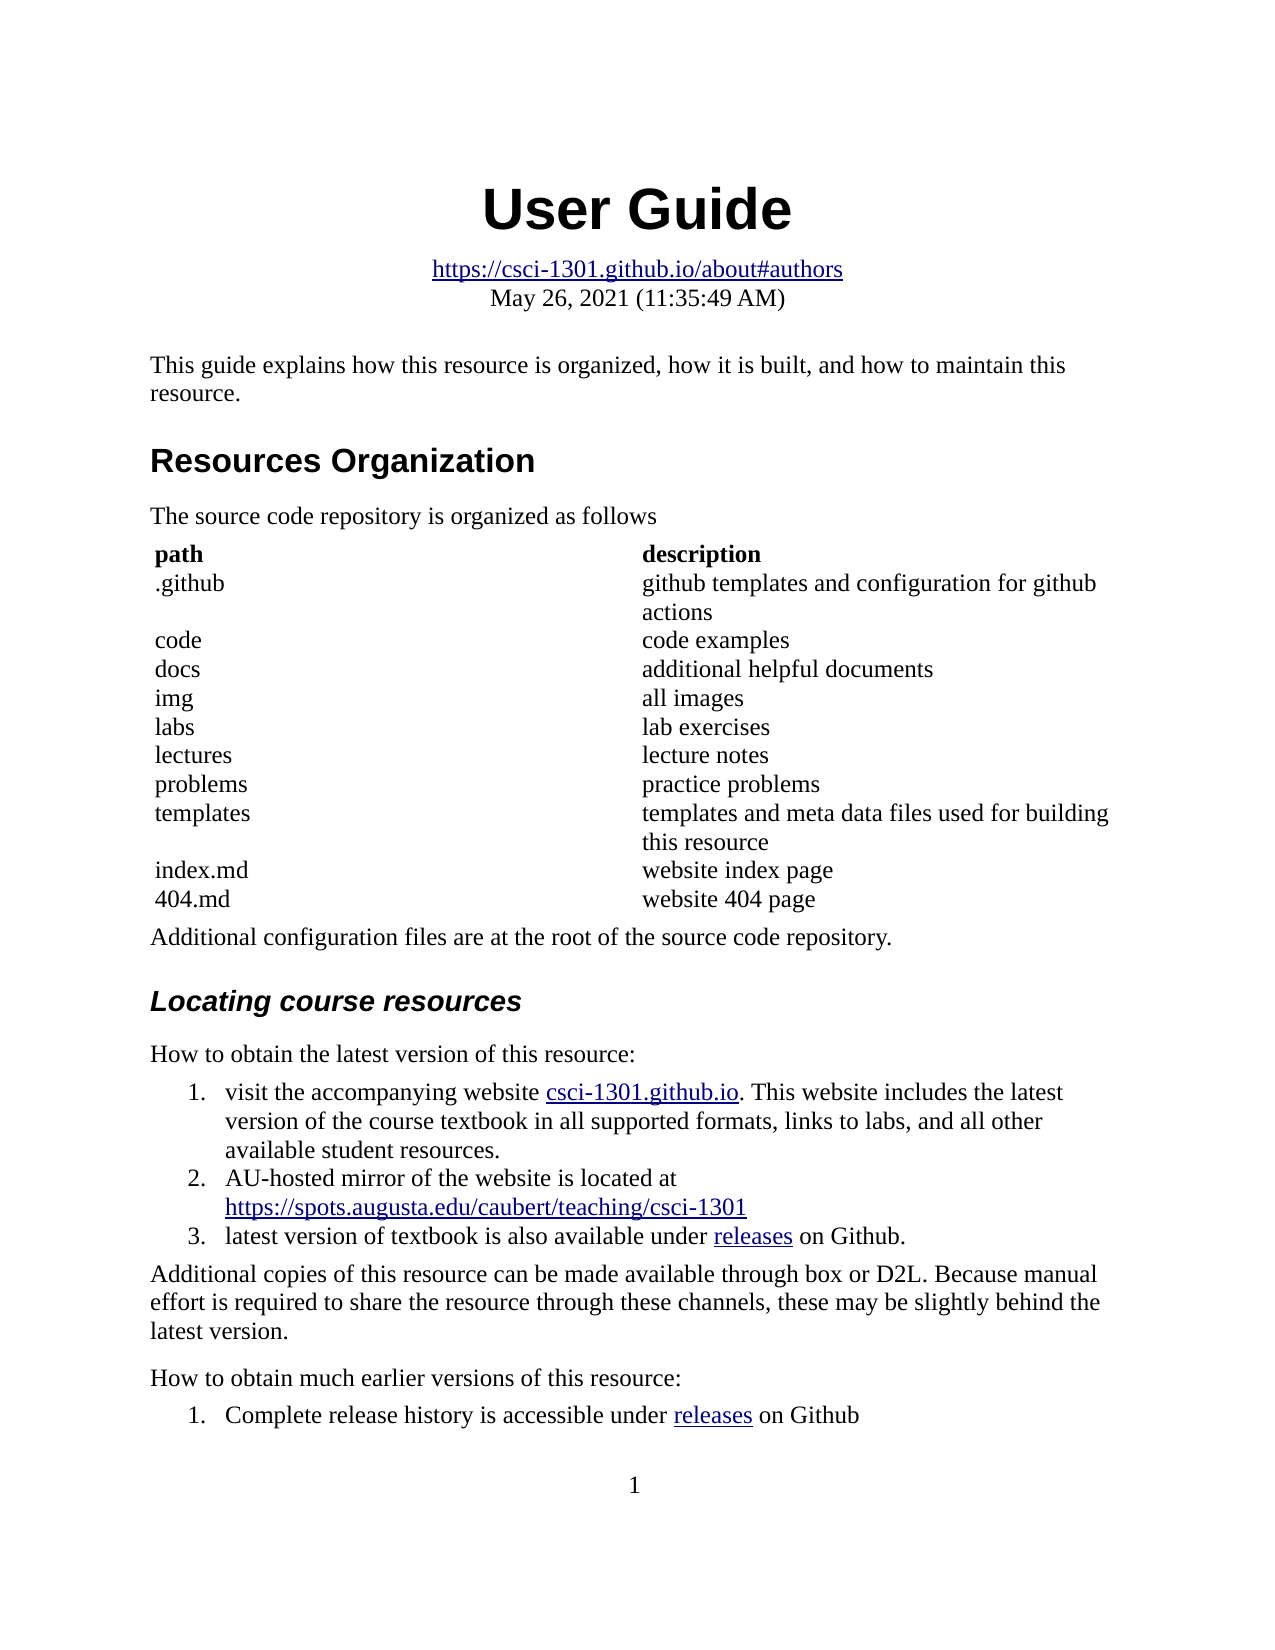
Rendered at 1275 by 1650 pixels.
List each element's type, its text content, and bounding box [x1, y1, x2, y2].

subtitle Locating course resources [150, 984, 1125, 1018]
table_cell labs [150, 712, 637, 740]
title User Guide [150, 175, 1125, 242]
table_cell .github [150, 568, 637, 625]
text This guide explains how this resource is organized, how it is built, and how to maintain this resource. [150, 350, 1125, 407]
text How to obtain much earlier versions of this resource: [150, 1363, 1125, 1392]
table_cell index.md [150, 855, 637, 884]
list AU-hosted mirror of the website is located at https://spots.augusta.edu/caubert/teaching/csci-1301 [187, 1163, 1125, 1221]
table_cell img [150, 683, 637, 712]
text https://csci-1301.github.io/about#authors [150, 254, 1125, 283]
table_cell 404.md [150, 884, 637, 913]
list Complete release history is accessible under releases on Github [187, 1401, 1125, 1429]
table_cell code [150, 625, 637, 654]
table_cell code examples [638, 625, 1125, 654]
table_cell github templates and configuration for github actions [638, 568, 1125, 625]
text Additional configuration files are at the root of the source code repository. [150, 922, 1125, 951]
table_cell website index page [638, 855, 1125, 884]
text The source code repository is organized as follows [150, 501, 1125, 530]
table_cell problems [150, 769, 637, 798]
table_cell lecture notes [638, 740, 1125, 769]
table_cell all images [638, 683, 1125, 712]
table_cell practice problems [638, 769, 1125, 798]
table_cell templates [150, 798, 637, 855]
list visit the accompanying website csci-1301.github.io. This website includes the latest version of the course textbook in all supported formats, links to labs, and all other available student resources. [187, 1077, 1125, 1163]
list latest version of textbook is also available under releases on Github. [187, 1221, 1125, 1250]
text May 26, 2021 (11:35:49 AM) [150, 283, 1125, 312]
subtitle Resources Organization [150, 441, 1125, 480]
text Additional copies of this resource can be made available through box or D2L. Because manual effort is required to share the resource through these channels, these may be slightly behind the latest version. [150, 1259, 1125, 1345]
table_header path [150, 539, 637, 568]
table_cell templates and meta data files used for building this resource [638, 798, 1125, 855]
table_header description [638, 539, 1125, 568]
table_cell docs [150, 654, 637, 683]
text How to obtain the latest version of this resource: [150, 1039, 1125, 1068]
table_cell lectures [150, 740, 637, 769]
table_cell additional helpful documents [638, 654, 1125, 683]
table_cell lab exercises [638, 712, 1125, 740]
table_cell website 404 page [638, 884, 1125, 913]
